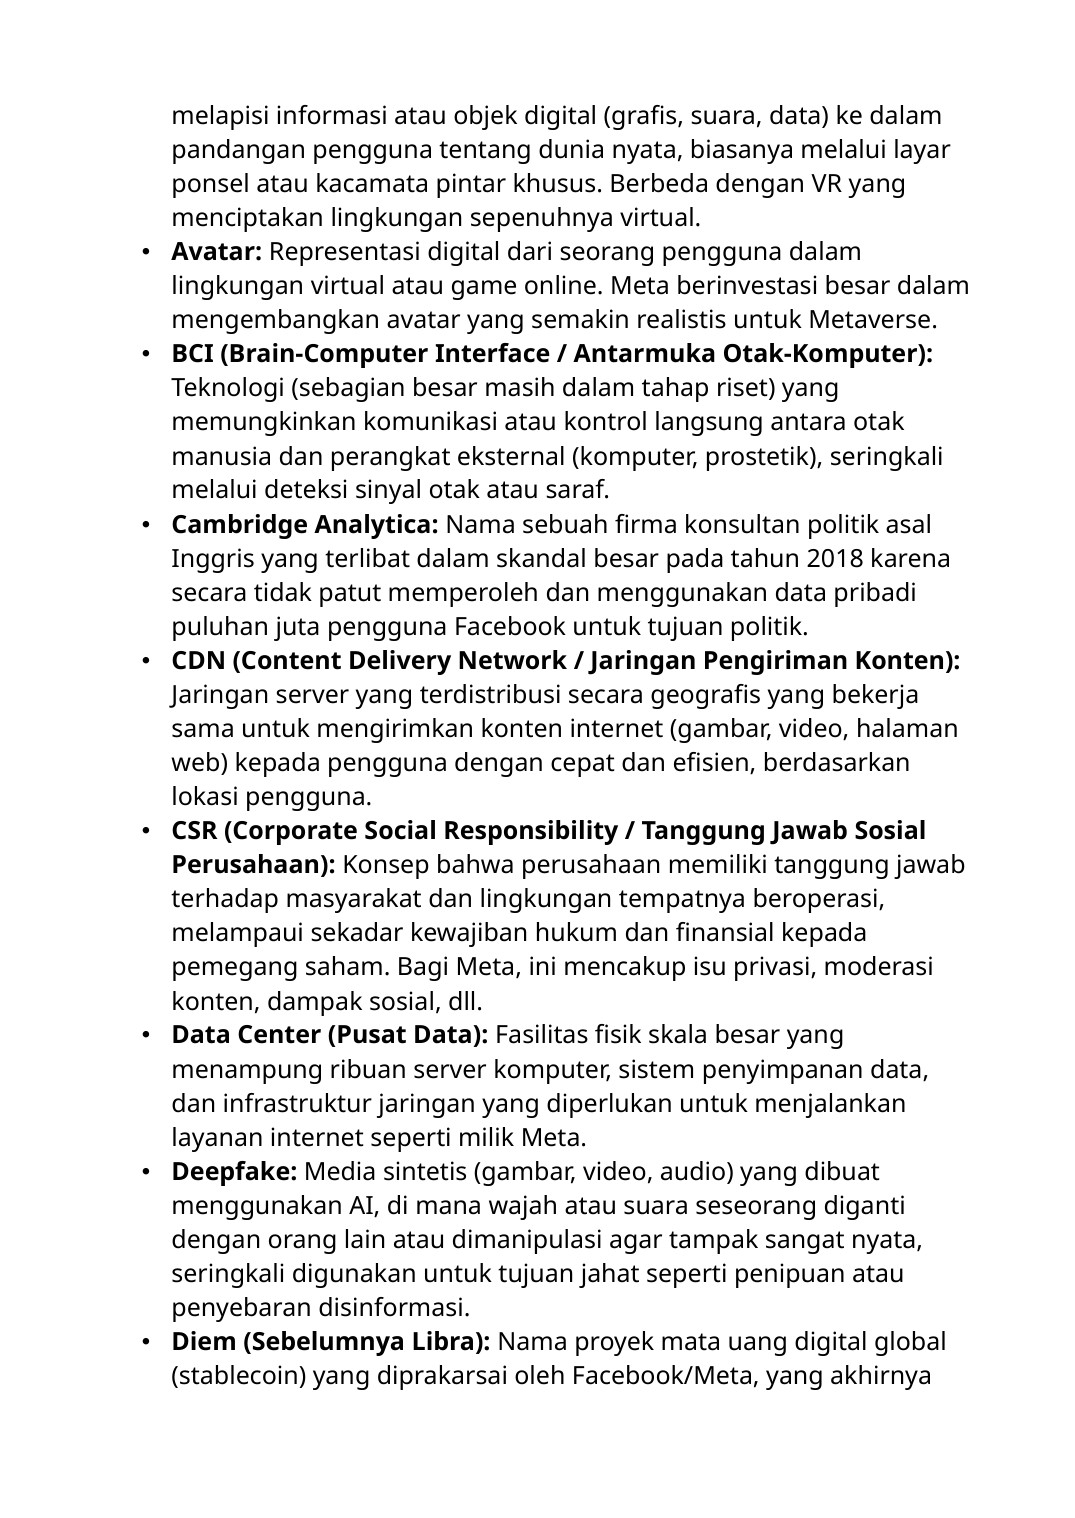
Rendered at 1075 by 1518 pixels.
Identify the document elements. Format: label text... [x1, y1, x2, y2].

list Cambridge Analytica: Nama sebuah firma konsultan politik asal Inggris yang terlibat dalam skandal besar pada tahun 2018 karena secara tidak patut memperoleh dan menggunakan data pribadi puluhan juta pengguna Facebook untuk tujuan politik. [142, 506, 977, 642]
list Deepfake: Media sintetis (gambar, video, audio) yang dibuat menggunakan AI, di mana wajah atau suara seseorang diganti dengan orang lain atau dimanipulasi agar tampak sangat nyata, seringkali digunakan untuk tujuan jahat seperti penipuan atau penyebaran disinformasi. [142, 1153, 977, 1324]
list Diem (Sebelumnya Libra): Nama proyek mata uang digital global (stablecoin) yang diprakarsai oleh Facebook/Meta, yang akhirnya [142, 1324, 977, 1392]
list CDN (Content Delivery Network / Jaringan Pengiriman Konten): Jaringan server yang terdistribusi secara geografis yang bekerja sama untuk mengirimkan konten internet (gambar, video, halaman web) kepada pengguna dengan cepat dan efisien, berdasarkan lokasi pengguna. [142, 642, 977, 813]
list melapisi informasi atau objek digital (grafis, suara, data) ke dalam pandangan pengguna tentang dunia nyata, biasanya melalui layar ponsel atau kacamata pintar khusus. Berbeda dengan VR yang menciptakan lingkungan sepenuhnya virtual. [142, 97, 977, 234]
list Avatar: Representasi digital dari seorang pengguna dalam lingkungan virtual atau game online. Meta berinvestasi besar dalam mengembangkan avatar yang semakin realistis untuk Metaverse. [142, 234, 977, 336]
list CSR (Corporate Social Responsibility / Tanggung Jawab Sosial Perusahaan): Konsep bahwa perusahaan memiliki tanggung jawab terhadap masyarakat dan lingkungan tempatnya beroperasi, melampaui sekadar kewajiban hukum dan finansial kepada pemegang saham. Bagi Meta, ini mencakup isu privasi, moderasi konten, dampak sosial, dll. [142, 813, 977, 1017]
list Data Center (Pusat Data): Fasilitas fisik skala besar yang menampung ribuan server komputer, sistem penyimpanan data, dan infrastruktur jaringan yang diperlukan untuk menjalankan layanan internet seperti milik Meta. [142, 1017, 977, 1153]
list BCI (Brain-Computer Interface / Antarmuka Otak-Komputer): Teknologi (sebagian besar masih dalam tahap riset) yang memungkinkan komunikasi atau kontrol langsung antara otak manusia dan perangkat eksternal (komputer, prostetik), seringkali melalui deteksi sinyal otak atau saraf. [142, 336, 977, 506]
